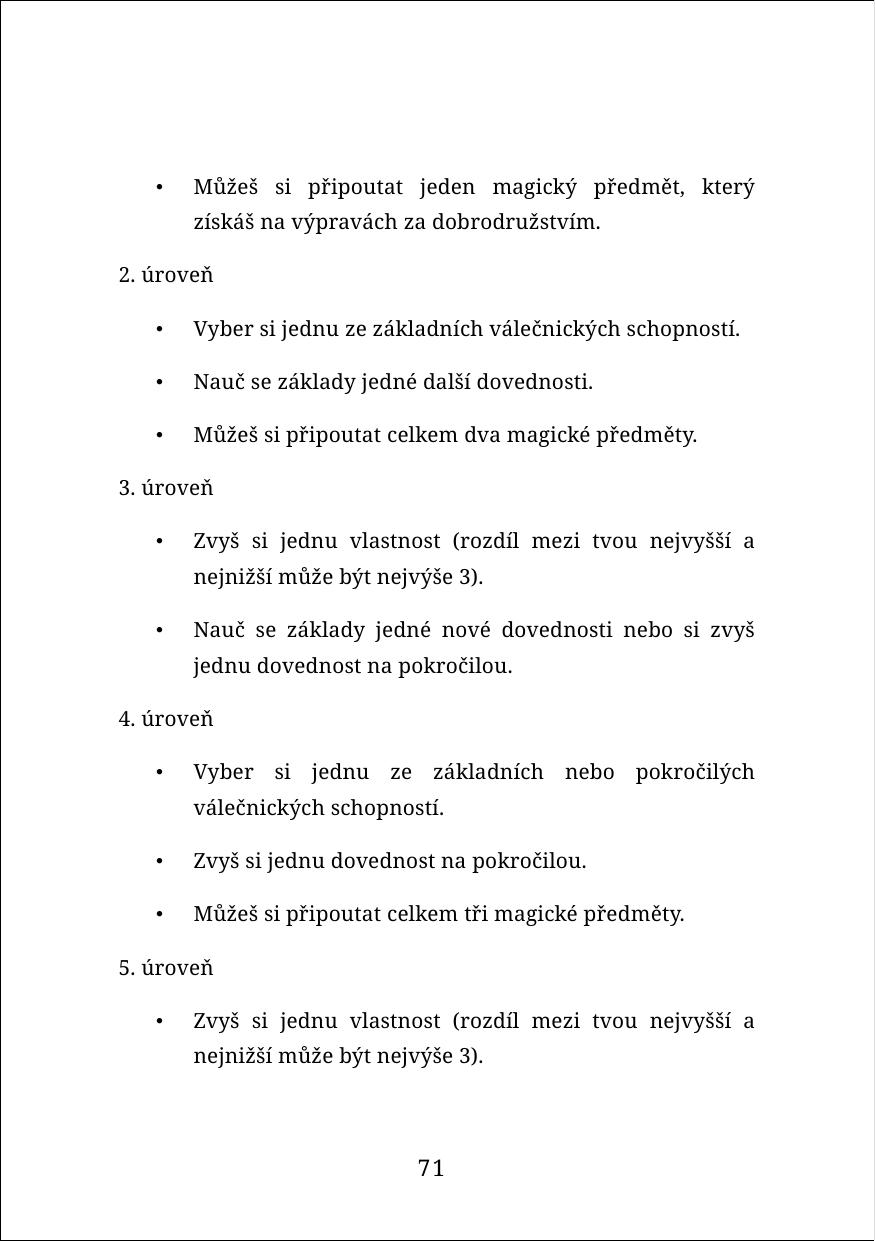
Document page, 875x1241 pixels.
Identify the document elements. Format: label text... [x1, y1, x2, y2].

list Nauč se základy jedné nové dovednosti nebo si zvyš jednu dovednost na pokročilou. [156, 615, 756, 679]
text 2. úroveň [118, 261, 756, 289]
text 4. úroveň [118, 704, 756, 733]
list Vyber si jednu ze základních válečnických schopností. [156, 314, 756, 342]
list Zvyš si jednu dovednost na pokročilou. [156, 846, 756, 874]
list Vyber si jednu ze základních nebo pokročilých válečnických schopností. [156, 757, 756, 821]
list Zvyš si jednu vlastnost (rozdíl mezi tvou nejvyšší a nejnižší může být nejvýše 3). [156, 527, 756, 591]
list Můžeš si připoutat celkem tři magické předměty. [156, 899, 756, 928]
list Nauč se základy jedné další dovednosti. [156, 367, 756, 395]
list Zvyš si jednu vlastnost (rozdíl mezi tvou nejvyšší a nejnižší může být nejvýše 3). [156, 1006, 756, 1070]
list Můžeš si připoutat celkem dva magické předměty. [156, 420, 756, 449]
text 5. úroveň [118, 953, 756, 981]
list Můžeš si připoutat jeden magický předmět, který získáš na výpravách za dobrodružstvím. [156, 172, 756, 236]
text 3. úroveň [118, 473, 756, 502]
